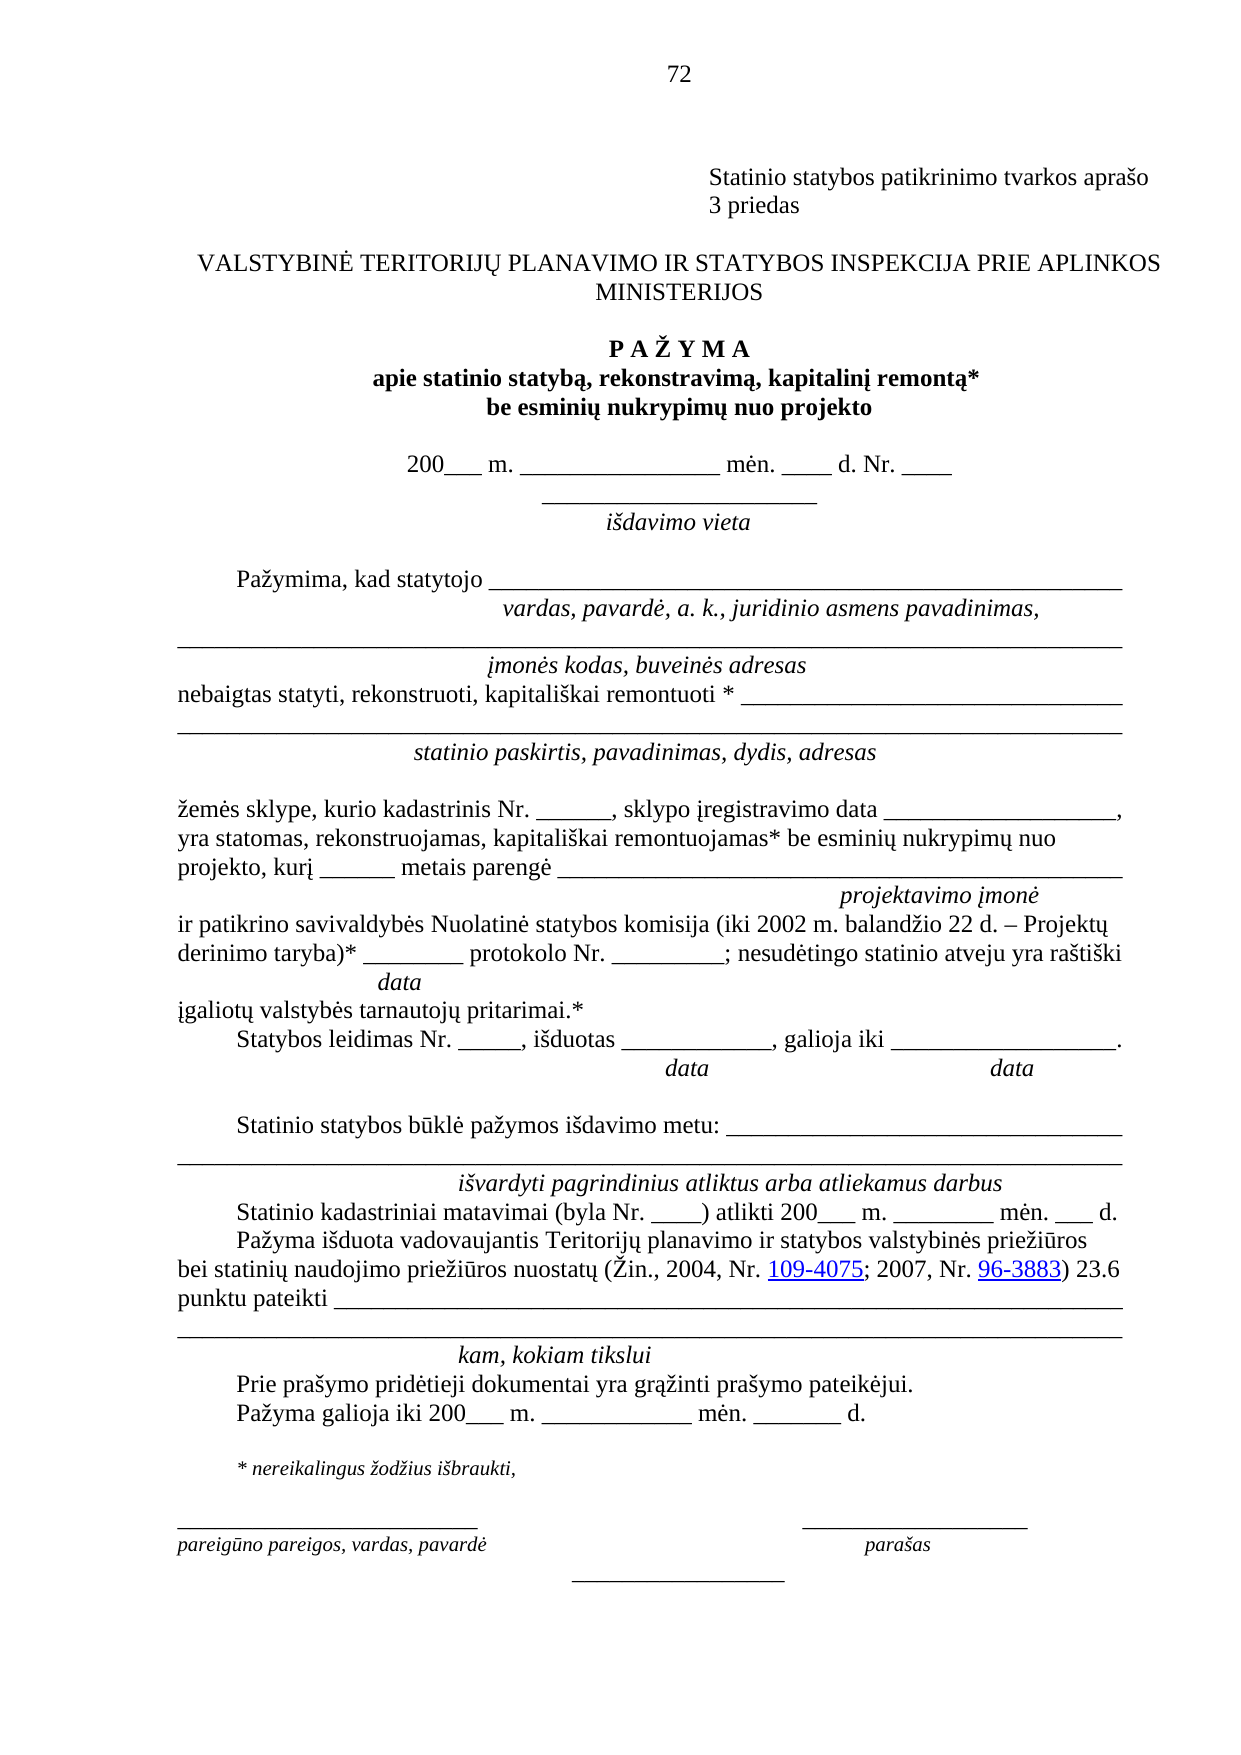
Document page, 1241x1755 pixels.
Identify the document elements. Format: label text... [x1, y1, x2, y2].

text statinio paskirtis, pavadinimas, dydis, adresas [177, 737, 1181, 765]
text 3 priedas [177, 190, 1181, 219]
text 200___ m. ________________ mėn. ____ d. Nr. ____ [177, 449, 1181, 478]
text _________________ [177, 1556, 1181, 1585]
text apie statinio statybą, rekonstravimą, kapitalinį remontą* [177, 363, 1181, 392]
text be esminių nukrypimų nuo projekto [177, 392, 1181, 420]
text pareigūno pareigos, vardas, pavardė parašas [177, 1532, 1181, 1556]
text Statinio statybos būklė pažymos išdavimo metu: [177, 1110, 1181, 1139]
text _ [177, 622, 1181, 650]
text Pažyma išduota vadovaujantis Teritorijų planavimo ir statybos valstybinės priežiūros [177, 1225, 1181, 1254]
text data data [177, 1053, 1181, 1082]
text ________________________ __________________ [177, 1503, 1181, 1532]
text punktu pateikti [177, 1283, 1181, 1312]
text ir patikrino savivaldybės Nuolatinė statybos komisija (iki 2002 m. balandžio 22 d. – Projektų [177, 909, 1181, 938]
text nebaigtas statyti, rekonstruoti, kapitališkai remontuoti * [177, 679, 1181, 708]
text žemės sklype, kurio kadastrinis Nr. ______, sklypo įregistravimo data , [177, 794, 1181, 823]
text * nereikalingus žodžius išbraukti, [177, 1455, 1181, 1479]
text VALSTYBINĖ TERITORIJŲ PLANAVIMO IR STATYBOS INSPEKCIJA PRIE APLINKOS MINISTERIJOS [177, 248, 1181, 305]
text projekto, kurį ______ metais parengė [177, 852, 1181, 880]
text ______________________ [177, 478, 1181, 507]
text PAŽYMA [177, 334, 1181, 363]
text data [177, 967, 1181, 995]
text vardas, pavardė, a. k., juridinio asmens pavadinimas, [502, 593, 1181, 622]
text Pažyma galioja iki 200___ m. ____________ mėn. _______ d. [177, 1398, 1181, 1427]
text derinimo taryba)* ________ protokolo Nr. _________; nesudėtingo statinio atveju yra raštiški [177, 938, 1181, 967]
text Statybos leidimas Nr. _____, išduotas ____________, galioja iki . [177, 1024, 1181, 1053]
text Statinio kadastriniai matavimai (byla Nr. ____) atlikti 200___ m. ________ mėn. ___ d. [177, 1197, 1181, 1225]
text _ [177, 708, 1181, 737]
text įgaliotų valstybės tarnautojų pritarimai.* [177, 995, 1181, 1024]
text išdavimo vieta [177, 507, 1181, 535]
text projektavimo įmonė [177, 880, 1181, 909]
text Prie prašymo pridėtieji dokumentai yra grąžinti prašymo pateikėjui. [177, 1369, 1181, 1398]
text kam, kokiam tikslui [177, 1340, 1181, 1369]
text Pažymima, kad statytojo [177, 564, 1181, 593]
text Statinio statybos patikrinimo tvarkos aprašo [177, 162, 1181, 190]
text įmonės kodas, buveinės adresas [177, 650, 1181, 679]
text yra statomas, rekonstruojamas, kapitališkai remontuojamas* be esminių nukrypimų nuo [177, 823, 1181, 852]
text _ [177, 1312, 1181, 1340]
text bei statinių naudojimo priežiūros nuostatų (Žin., 2004, Nr. 109-4075; 2007, Nr. 96-3883) 23.6 [177, 1254, 1181, 1283]
text išvardyti pagrindinius atliktus arba atliekamus darbus [177, 1168, 1181, 1197]
text _ [177, 1139, 1181, 1168]
